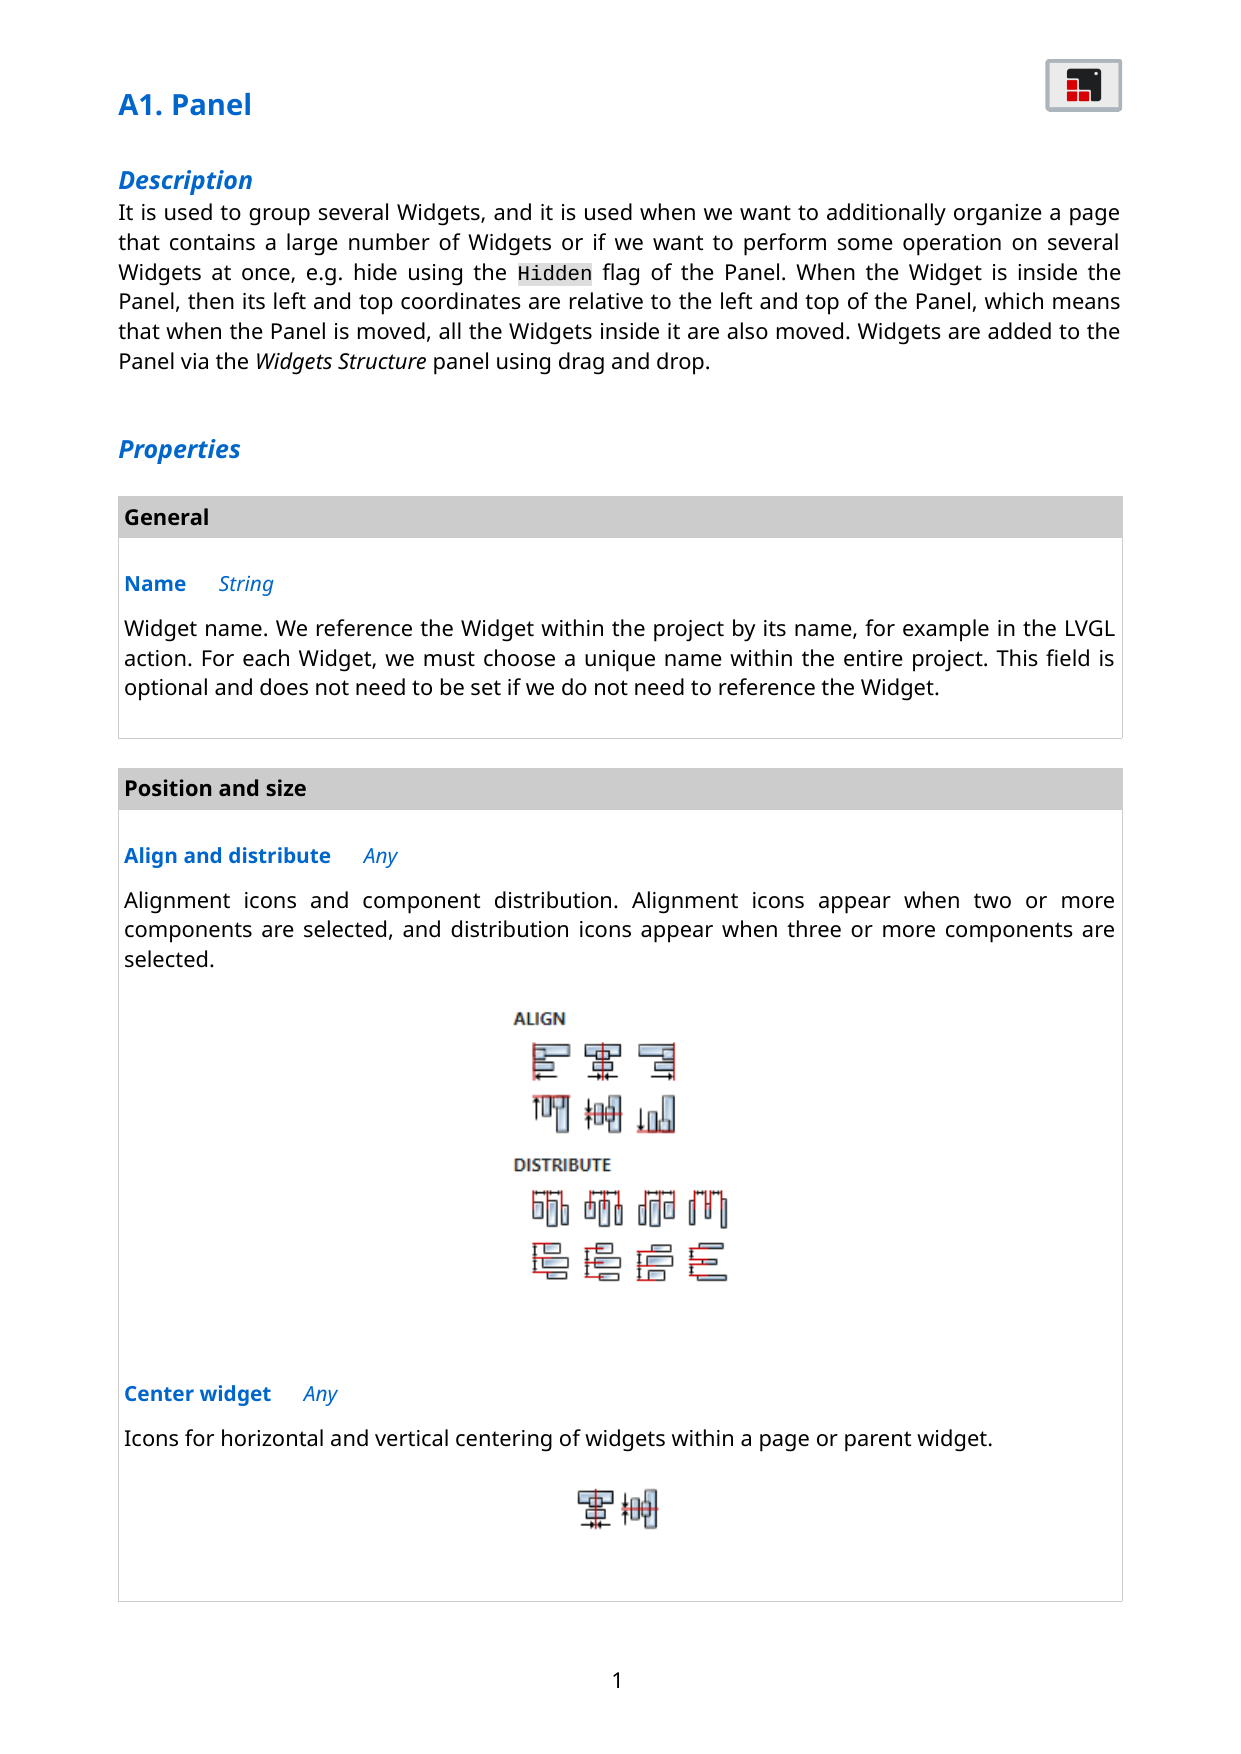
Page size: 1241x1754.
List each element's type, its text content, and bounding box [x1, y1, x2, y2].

picture [1045, 59, 1123, 112]
table_cell Name String Widget name. We reference the Widget within the project by its name, for example in the LVGL action. For each Widget, we must choose a unique name within the entire project. This field is optional and does not need to be set if we do not need to reference the Widget. [119, 538, 1122, 738]
picture [572, 1482, 668, 1536]
subtitle Properties [118, 432, 1122, 466]
table_header Position and size [119, 769, 1122, 809]
text It is used to group several Widgets, and it is used when we want to additionally organize a page that contains a large number of Widgets or if we want to perform some operation on several Widgets at once, e.g. hide using the Hidden flag of the Panel. When the Widget is inside the Panel, then its left and top coordinates are relative to the left and top of the Panel, which means that when the Panel is moved, all the Widgets inside it are also moved. Widgets are added to the Panel via the Widgets Structure panel using drag and drop. [118, 197, 1122, 376]
table_cell Align and distribute Any Alignment icons and component distribution. Alignment icons appear when two or more components are selected, and distribution icons appear when three or more components are selected. Center widget Any Icons for horizontal and vertical centering of widgets within a page or parent widget. [119, 810, 1122, 1601]
picture [490, 1003, 750, 1294]
subtitle Description [118, 163, 1122, 197]
subtitle Panel [118, 84, 1122, 124]
table_header General [119, 497, 1122, 537]
